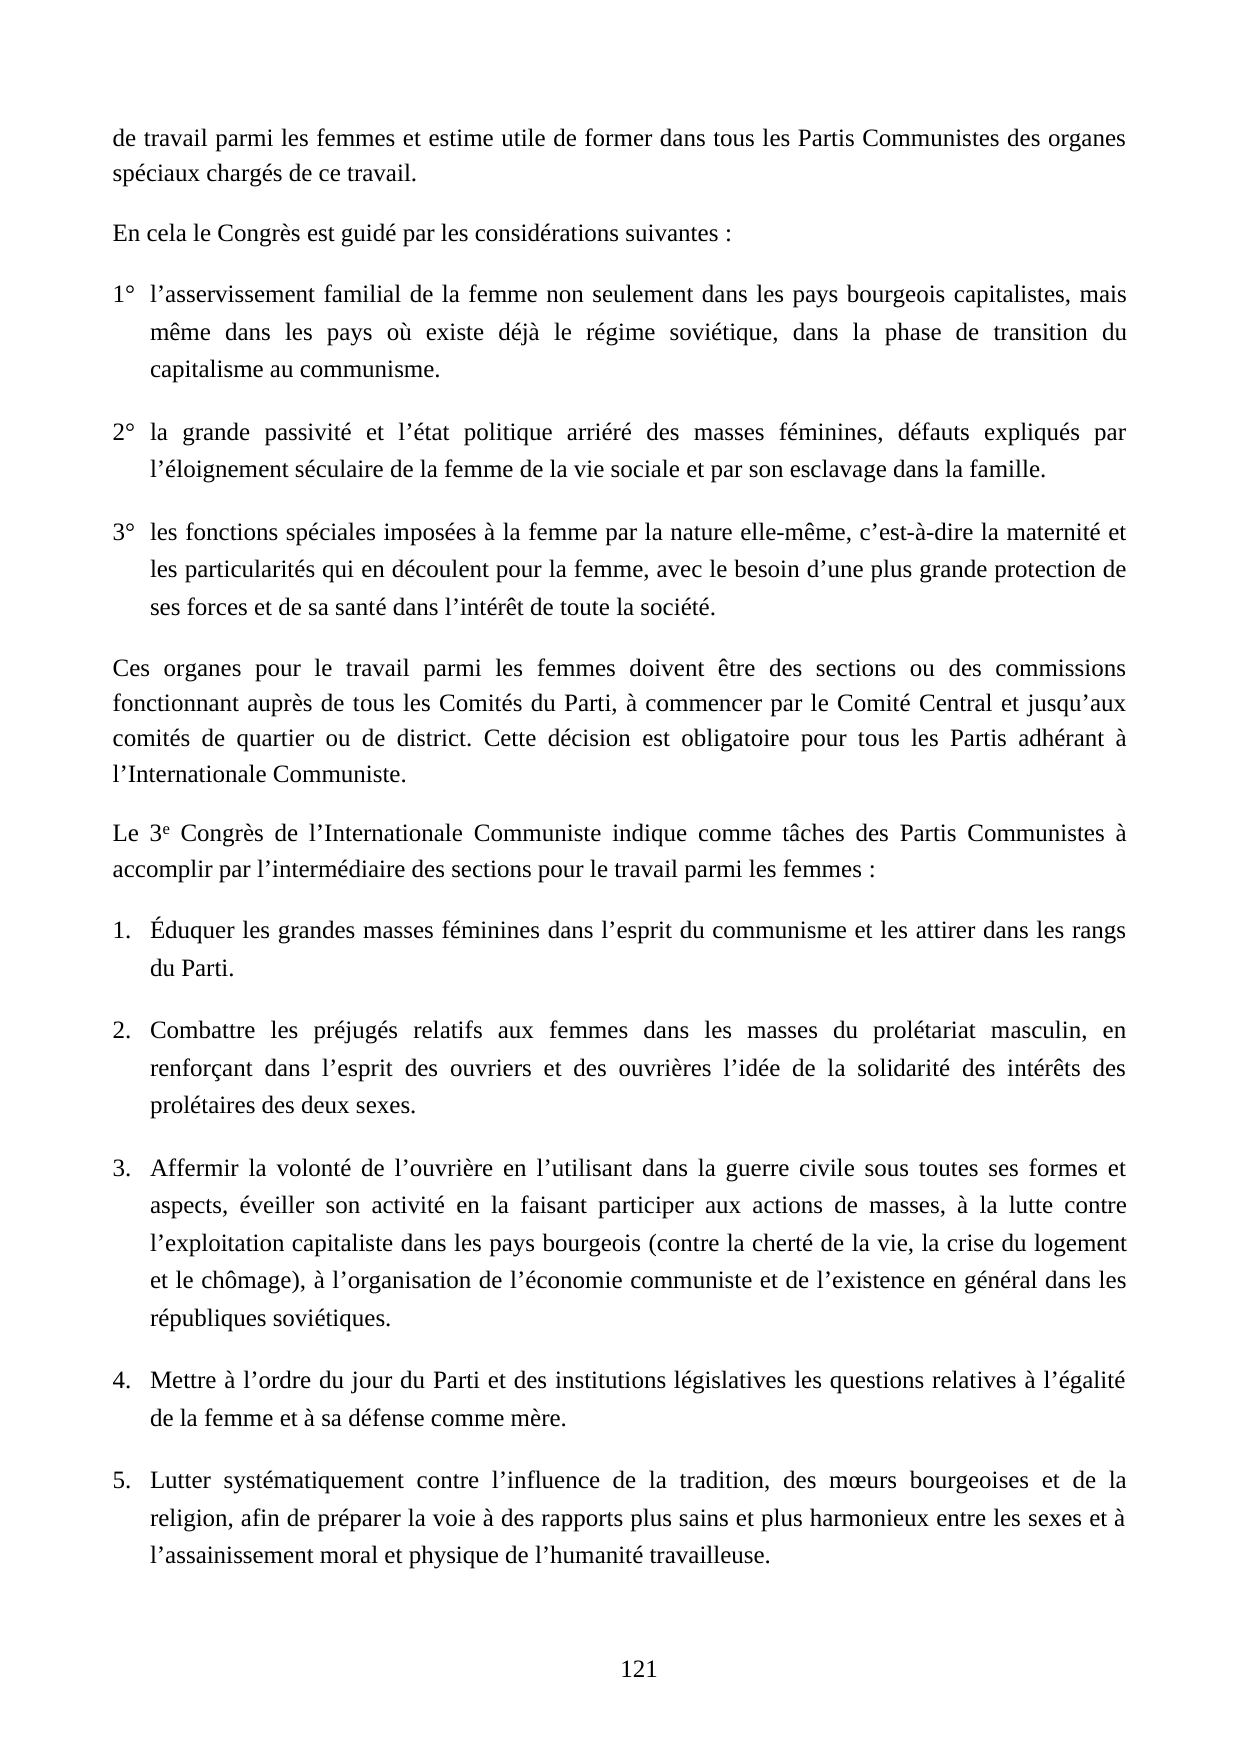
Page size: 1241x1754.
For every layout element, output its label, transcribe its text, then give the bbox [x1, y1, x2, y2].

text 2° la grande passivité et l’état politique arriéré des masses féminines, défauts expliqués par l’éloignement séculaire de la femme de la vie sociale et par son esclavage dans la famille. [112, 410, 1128, 485]
text 3° les fonctions spéciales imposées à la femme par la nature elle-même, c’est-à-dire la maternité et les particularités qui en découlent pour la femme, avec le besoin d’une plus grande protection de ses forces et de sa santé dans l’intérêt de toute la société. [112, 510, 1128, 623]
text 3. Affermir la volonté de l’ouvrière en l’utilisant dans la guerre civile sous toutes ses formes et aspects, éveiller son activité en la faisant participer aux actions de masses, à la lutte contre l’exploitation capitaliste dans les pays bourgeois (contre la cherté de la vie, la crise du logement et le chômage), à l’organisation de l’économie communiste et de l’existence en général dans les républiques soviétiques. [112, 1146, 1128, 1334]
text 2. Combattre les préjugés relatifs aux femmes dans les masses du prolétariat masculin, en renforçant dans l’esprit des ouvriers et des ouvrières l’idée de la solidarité des intérêts des prolétaires des deux sexes. [112, 1009, 1128, 1121]
text Le 3e Congrès de l’Internationale Communiste indique comme tâches des Partis Communistes à accomplir par l’intermédiaire des sections pour le travail parmi les femmes : [112, 813, 1128, 884]
text de travail parmi les femmes et estime utile de former dans tous les Partis Communistes des organes spéciaux chargés de ce travail. [112, 118, 1128, 189]
text Ces organes pour le travail parmi les femmes doivent être des sections ou des commissions fonctionnant auprès de tous les Comités du Parti, à commencer par le Comité Central et jusqu’aux comités de quartier ou de district. Cette décision est obligatoire pour tous les Partis adhérant à l’Internationale Communiste. [112, 648, 1128, 789]
text 1. Éduquer les grandes masses féminines dans l’esprit du communisme et les attirer dans les rangs du Parti. [112, 909, 1128, 984]
text En cela le Congrès est guidé par les considérations suivantes : [112, 213, 1128, 248]
text 5. Lutter systématiquement contre l’influence de la tradition, des mœurs bourgeoises et de la religion, afin de préparer la voie à des rapports plus sains et plus harmonieux entre les sexes et à l’assainissement moral et physique de l’humanité travailleuse. [112, 1459, 1128, 1571]
text 4. Mettre à l’ordre du jour du Parti et des institutions législatives les questions relatives à l’égalité de la femme et à sa défense comme mère. [112, 1359, 1128, 1434]
text 1° l’asservissement familial de la femme non seulement dans les pays bourgeois capitalistes, mais même dans les pays où existe déjà le régime soviétique, dans la phase de transition du capitalisme au communisme. [112, 273, 1128, 385]
